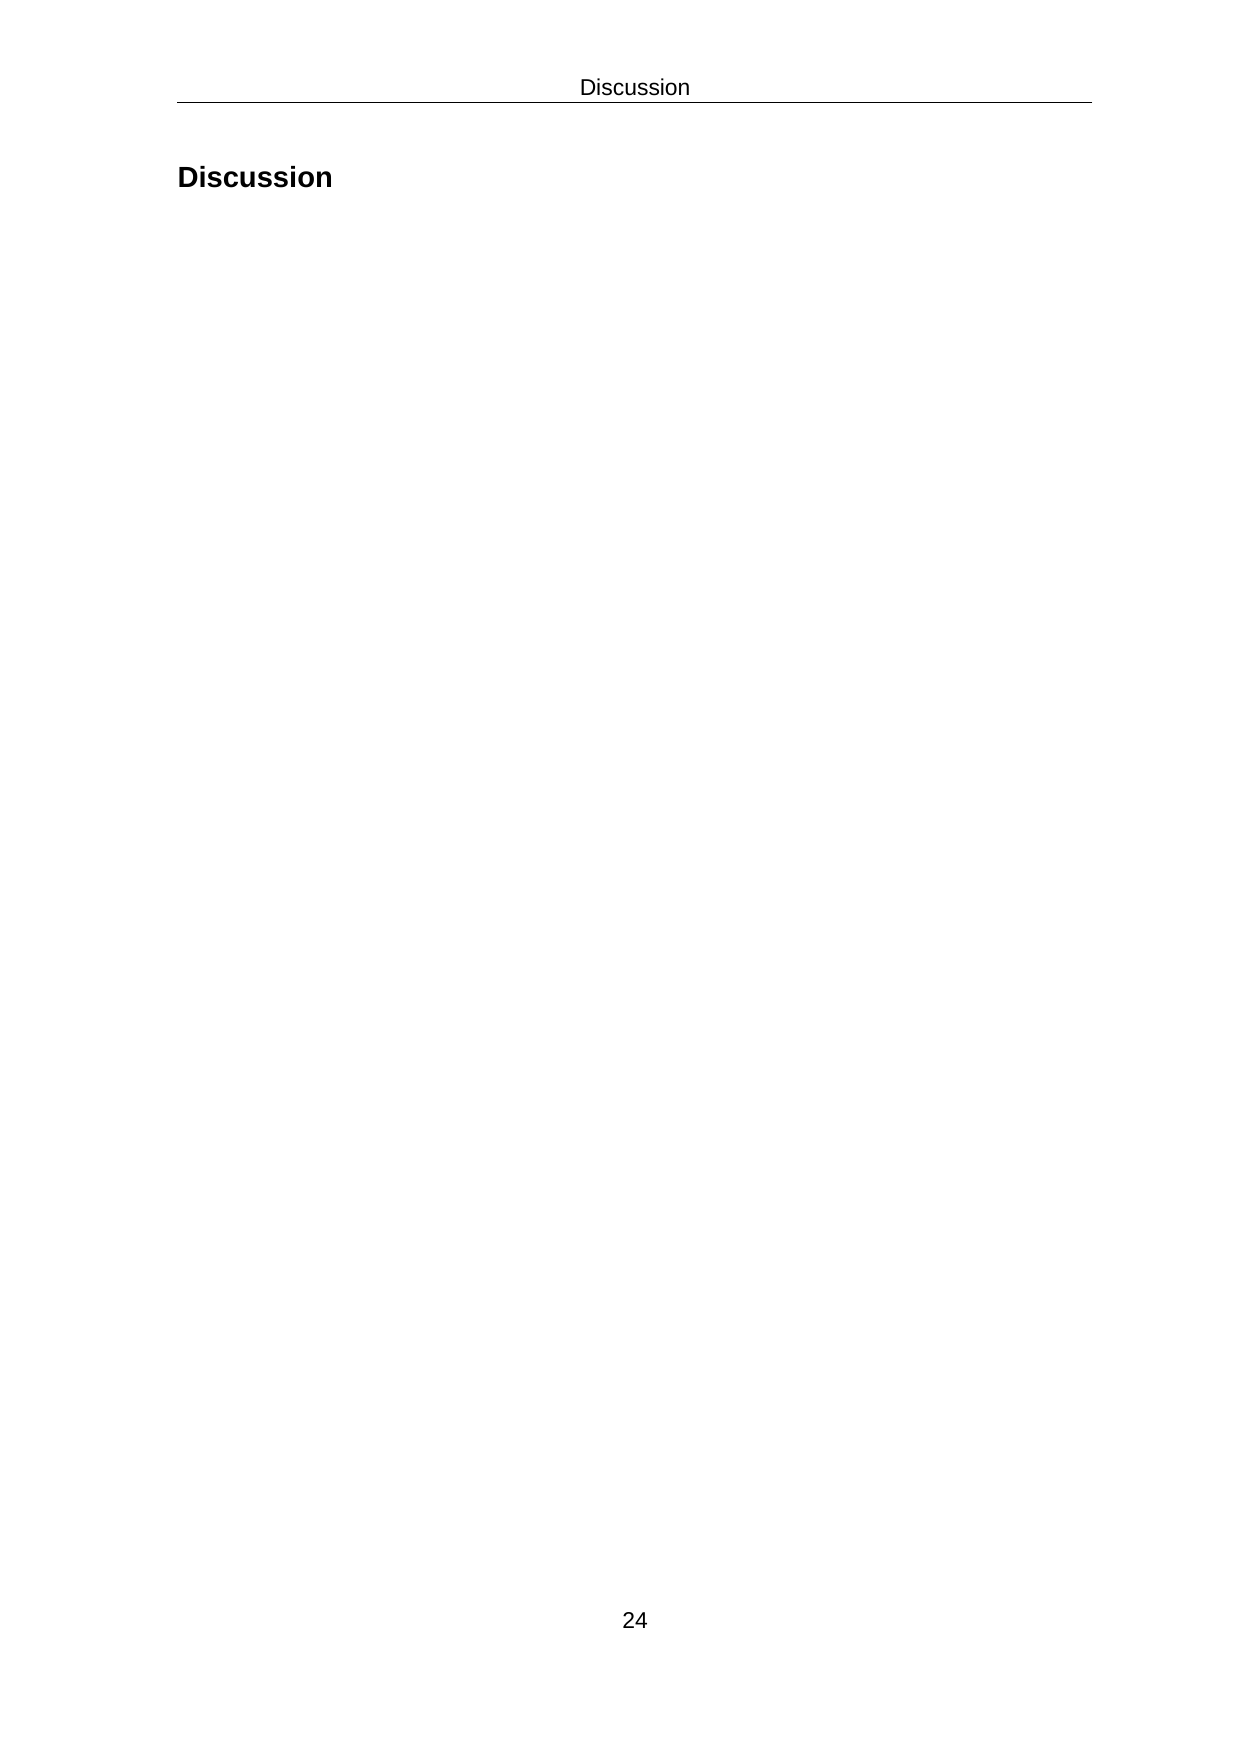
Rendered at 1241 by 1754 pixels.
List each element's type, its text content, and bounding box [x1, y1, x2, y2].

subtitle Discussion [177, 160, 1092, 193]
